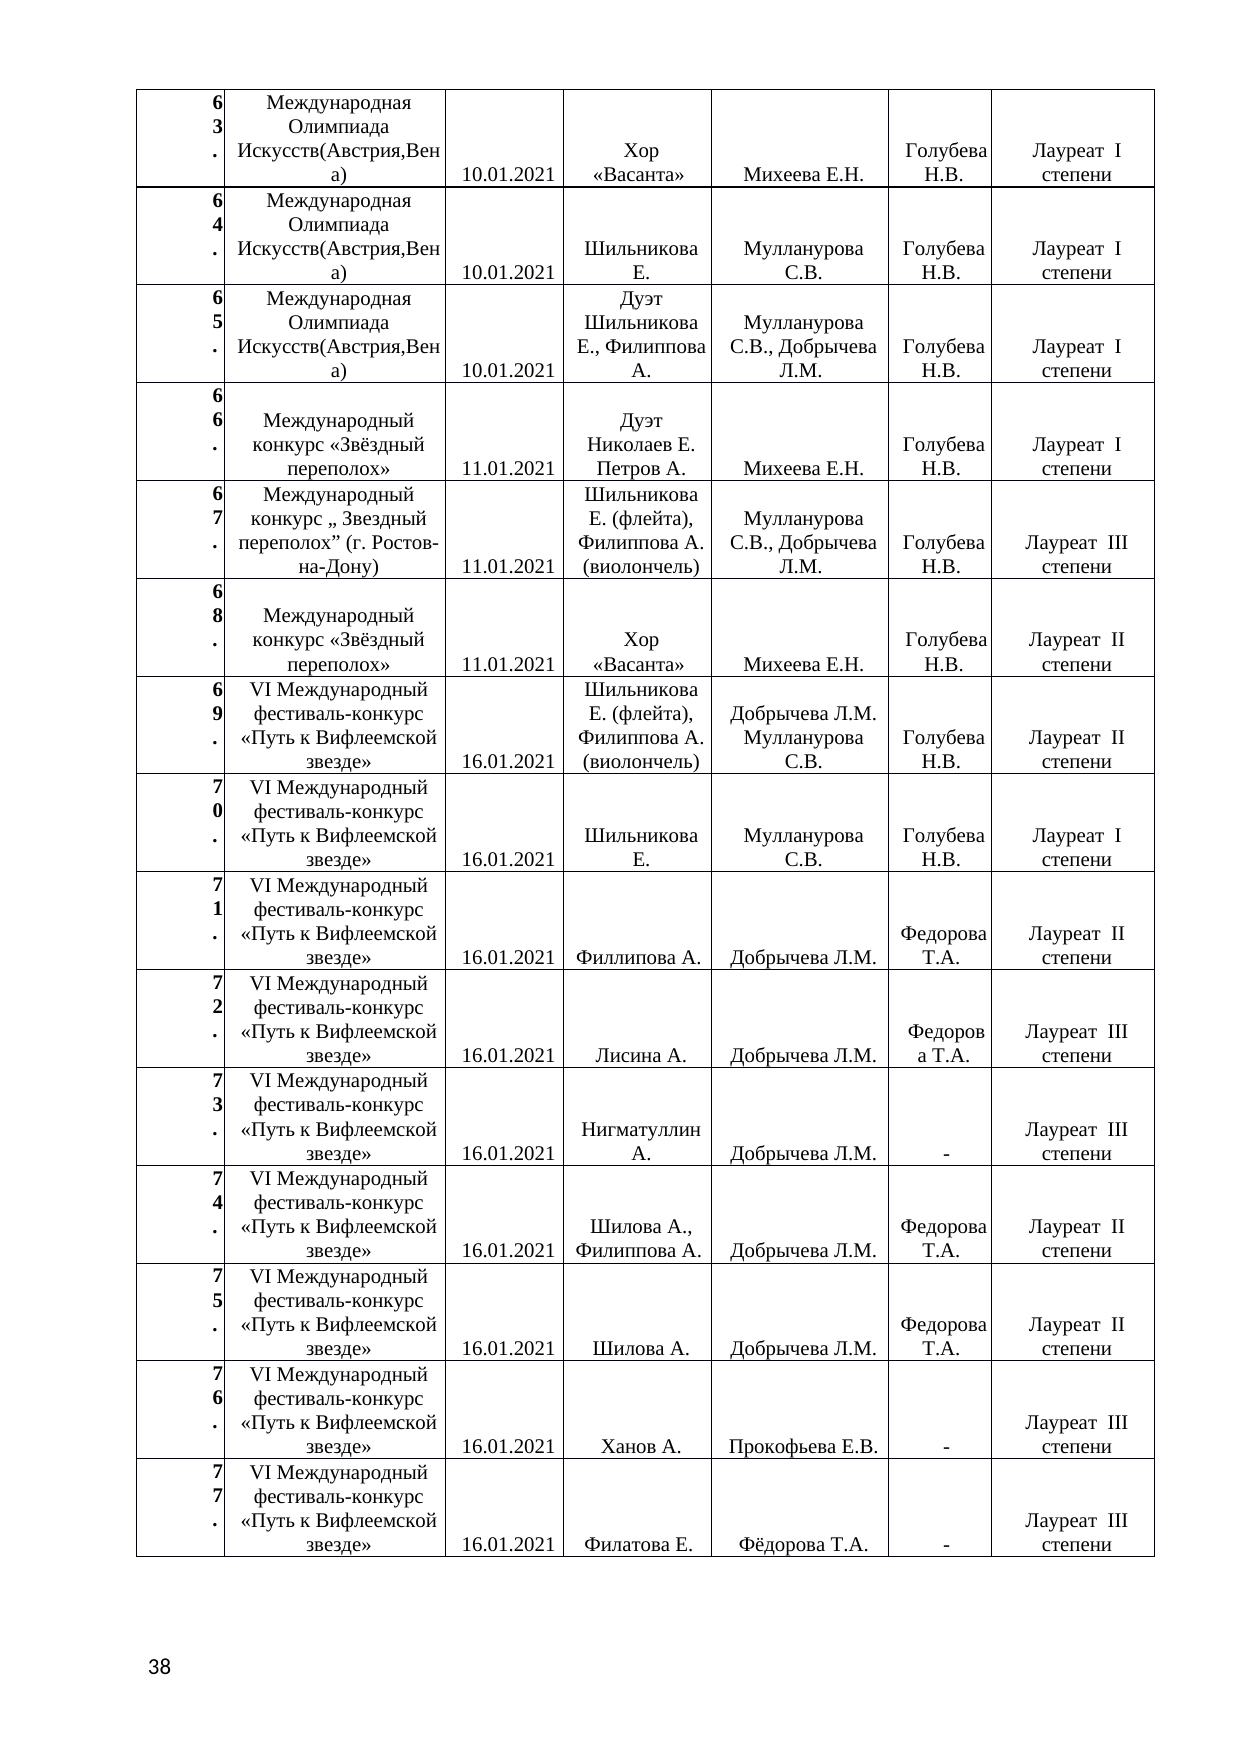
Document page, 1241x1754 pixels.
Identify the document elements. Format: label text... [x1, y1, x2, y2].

table_cell VI Международный фестиваль-конкурс «Путь к Вифлеемской звезде» [225, 872, 445, 969]
table_cell Лисина А. [564, 970, 711, 1067]
table_cell Добрычева Л.М. [712, 1166, 888, 1262]
table_cell Лауреат I степени [992, 90, 1154, 186]
table_cell [137, 383, 224, 480]
table_cell Ханов А. [564, 1361, 711, 1458]
table_cell Международный конкурс «Звёздный переполох» [225, 383, 445, 480]
table_cell [137, 90, 224, 186]
table_cell 16.01.2021 [446, 774, 563, 871]
table_cell Дуэт Николаев Е. Петров А. [564, 383, 711, 480]
table_cell Хор «Васанта» [564, 579, 711, 676]
table_cell Добрычева Л.М. Мулланурова С.В. [712, 677, 888, 773]
table_cell VI Международный фестиваль-конкурс «Путь к Вифлеемской звезде» [225, 1459, 445, 1556]
table_cell [137, 872, 224, 969]
table_cell Лауреат III степени [992, 1361, 1154, 1458]
table_cell Голубева Н.В. [889, 481, 991, 578]
table_cell Нигматуллин А. [564, 1068, 711, 1164]
table_cell Добрычева Л.М. [712, 970, 888, 1067]
table_cell Шильникова Е. [564, 188, 711, 284]
table_cell 11.01.2021 [446, 481, 563, 578]
table_cell [137, 481, 224, 578]
table_cell Добрычева Л.М. [712, 1264, 888, 1360]
table_cell Шилова А. [564, 1264, 711, 1360]
table_cell - [889, 1361, 991, 1458]
table_cell [137, 774, 224, 871]
table_cell Международный конкурс «Звёздный переполох» [225, 579, 445, 676]
table_cell Лауреат III степени [992, 1459, 1154, 1556]
table_cell Федорова Т.А. [889, 970, 991, 1067]
table_cell [137, 1459, 224, 1556]
table_cell Лауреат III степени [992, 970, 1154, 1067]
table_cell Лауреат I степени [992, 383, 1154, 480]
table_cell Шилова А., Филиппова А. [564, 1166, 711, 1262]
table_cell Филлипова А. [564, 872, 711, 969]
table_cell Добрычева Л.М. [712, 872, 888, 969]
table_cell [137, 188, 224, 284]
table_cell Лауреат II степени [992, 1264, 1154, 1360]
table_cell Мулланурова С.В. [712, 188, 888, 284]
table_cell 16.01.2021 [446, 1459, 563, 1556]
table_cell Лауреат II степени [992, 1166, 1154, 1262]
table_cell Голубева Н.В. [889, 90, 991, 186]
table_cell Федорова Т.А. [889, 1166, 991, 1262]
table_cell Дуэт Шильникова Е., Филиппова А. [564, 285, 711, 382]
table_cell Международная Олимпиада Искусств(Австрия,Вена) [225, 90, 445, 186]
table_cell 10.01.2021 [446, 90, 563, 186]
table_cell Федорова Т.А. [889, 1264, 991, 1360]
table_cell Лауреат II степени [992, 677, 1154, 773]
table_cell Лауреат II степени [992, 872, 1154, 969]
table_cell Добрычева Л.М. [712, 1068, 888, 1164]
table_cell Международный конкурс „ Звездный переполох” (г. Ростов-на-Дону) [225, 481, 445, 578]
table_cell Лауреат II степени [992, 579, 1154, 676]
table_cell Международная Олимпиада Искусств(Австрия,Вена) [225, 188, 445, 284]
table_cell 16.01.2021 [446, 1361, 563, 1458]
table_cell VI Международный фестиваль-конкурс «Путь к Вифлеемской звезде» [225, 970, 445, 1067]
table_cell 16.01.2021 [446, 1264, 563, 1360]
table_cell 11.01.2021 [446, 579, 563, 676]
table_cell [137, 677, 224, 773]
table_cell Международная Олимпиада Искусств(Австрия,Вена) [225, 285, 445, 382]
table_cell VI Международный фестиваль-конкурс «Путь к Вифлеемской звезде» [225, 1264, 445, 1360]
table_cell [137, 1264, 224, 1360]
table_cell Голубева Н.В. [889, 285, 991, 382]
table_cell 16.01.2021 [446, 1166, 563, 1262]
table_cell 10.01.2021 [446, 285, 563, 382]
table_cell Мулланурова С.В., Добрычева Л.М. [712, 481, 888, 578]
table_cell VI Международный фестиваль-конкурс «Путь к Вифлеемской звезде» [225, 1166, 445, 1262]
table_cell - [889, 1068, 991, 1164]
table_cell 16.01.2021 [446, 872, 563, 969]
table_cell Михеева Е.Н. [712, 579, 888, 676]
table_cell Голубева Н.В. [889, 677, 991, 773]
table_cell Лауреат I степени [992, 285, 1154, 382]
table_cell Фёдорова Т.А. [712, 1459, 888, 1556]
table_cell Лауреат III степени [992, 1068, 1154, 1164]
table_cell VI Международный фестиваль-конкурс «Путь к Вифлеемской звезде» [225, 677, 445, 773]
table_cell 10.01.2021 [446, 188, 563, 284]
table_cell Хор «Васанта» [564, 90, 711, 186]
table_cell Лауреат I степени [992, 188, 1154, 284]
table_cell Филатова Е. [564, 1459, 711, 1556]
table_cell Лауреат I степени [992, 774, 1154, 871]
table_cell Прокофьева Е.В. [712, 1361, 888, 1458]
table_cell [137, 1361, 224, 1458]
table_cell [137, 1166, 224, 1262]
table_cell Голубева Н.В. [889, 383, 991, 480]
table_cell VI Международный фестиваль-конкурс «Путь к Вифлеемской звезде» [225, 774, 445, 871]
table_cell - [889, 1459, 991, 1556]
table_cell Голубева Н.В. [889, 774, 991, 871]
table_cell Голубева Н.В. [889, 579, 991, 676]
table_cell 16.01.2021 [446, 677, 563, 773]
table_cell Шильникова Е. (флейта), Филиппова А. (виолончель) [564, 677, 711, 773]
table_cell Мулланурова С.В., Добрычева Л.М. [712, 285, 888, 382]
table_cell [137, 579, 224, 676]
table_cell VI Международный фестиваль-конкурс «Путь к Вифлеемской звезде» [225, 1068, 445, 1164]
table_cell Федорова Т.А. [889, 872, 991, 969]
table_cell Лауреат III степени [992, 481, 1154, 578]
table_cell VI Международный фестиваль-конкурс «Путь к Вифлеемской звезде» [225, 1361, 445, 1458]
table_cell 16.01.2021 [446, 970, 563, 1067]
table_cell Мулланурова С.В. [712, 774, 888, 871]
table_cell 16.01.2021 [446, 1068, 563, 1164]
table_cell Михеева Е.Н. [712, 90, 888, 186]
table_cell 11.01.2021 [446, 383, 563, 480]
table_cell [137, 1068, 224, 1164]
table_cell [137, 970, 224, 1067]
table_cell Михеева Е.Н. [712, 383, 888, 480]
table_cell [137, 285, 224, 382]
table_cell Шильникова Е. (флейта), Филиппова А. (виолончель) [564, 481, 711, 578]
table_cell Шильникова Е. [564, 774, 711, 871]
table_cell Голубева Н.В. [889, 188, 991, 284]
